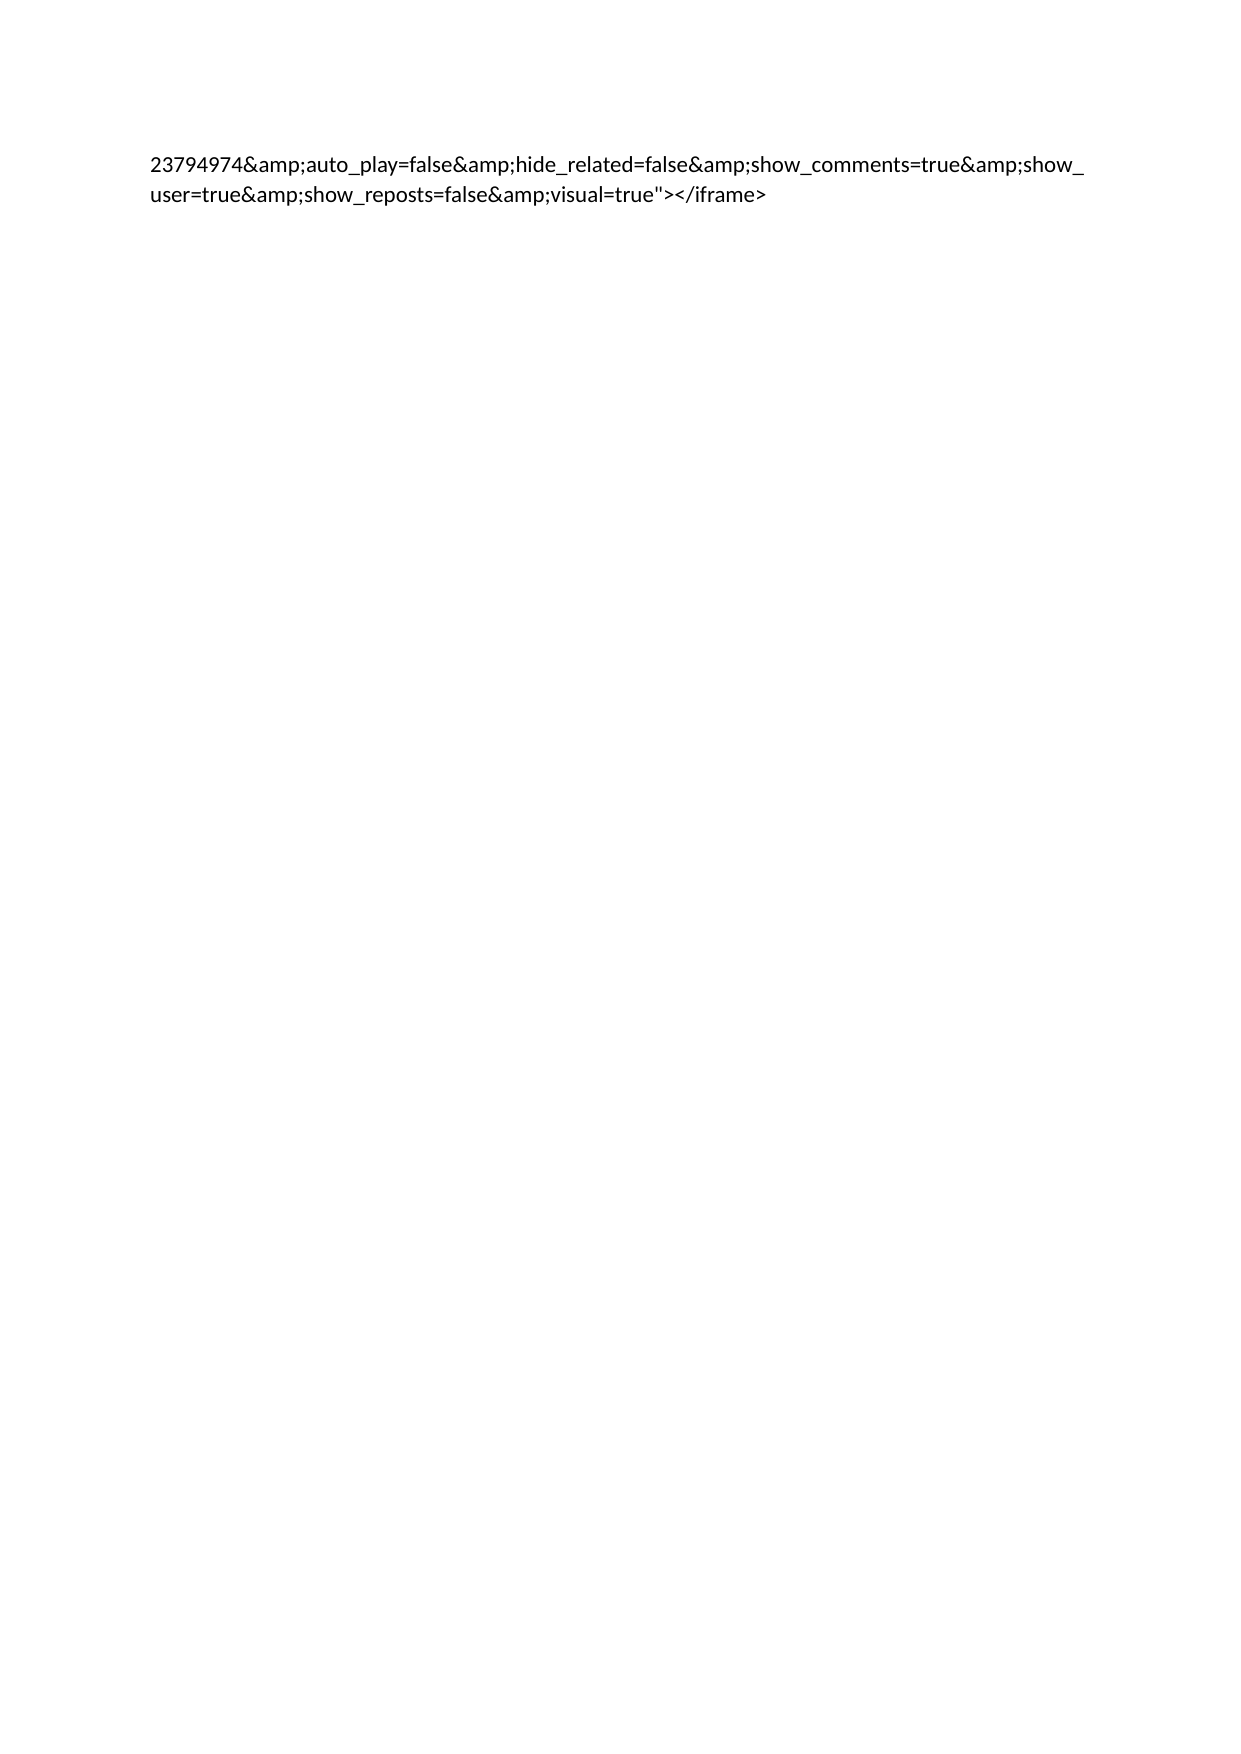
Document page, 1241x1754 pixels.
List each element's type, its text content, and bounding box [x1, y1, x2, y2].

text 23794974&amp;auto_play=false&amp;hide_related=false&amp;show_comments=true&amp;show_user=true&amp;show_reposts=false&amp;visual=true"></iframe> [150, 150, 1090, 208]
